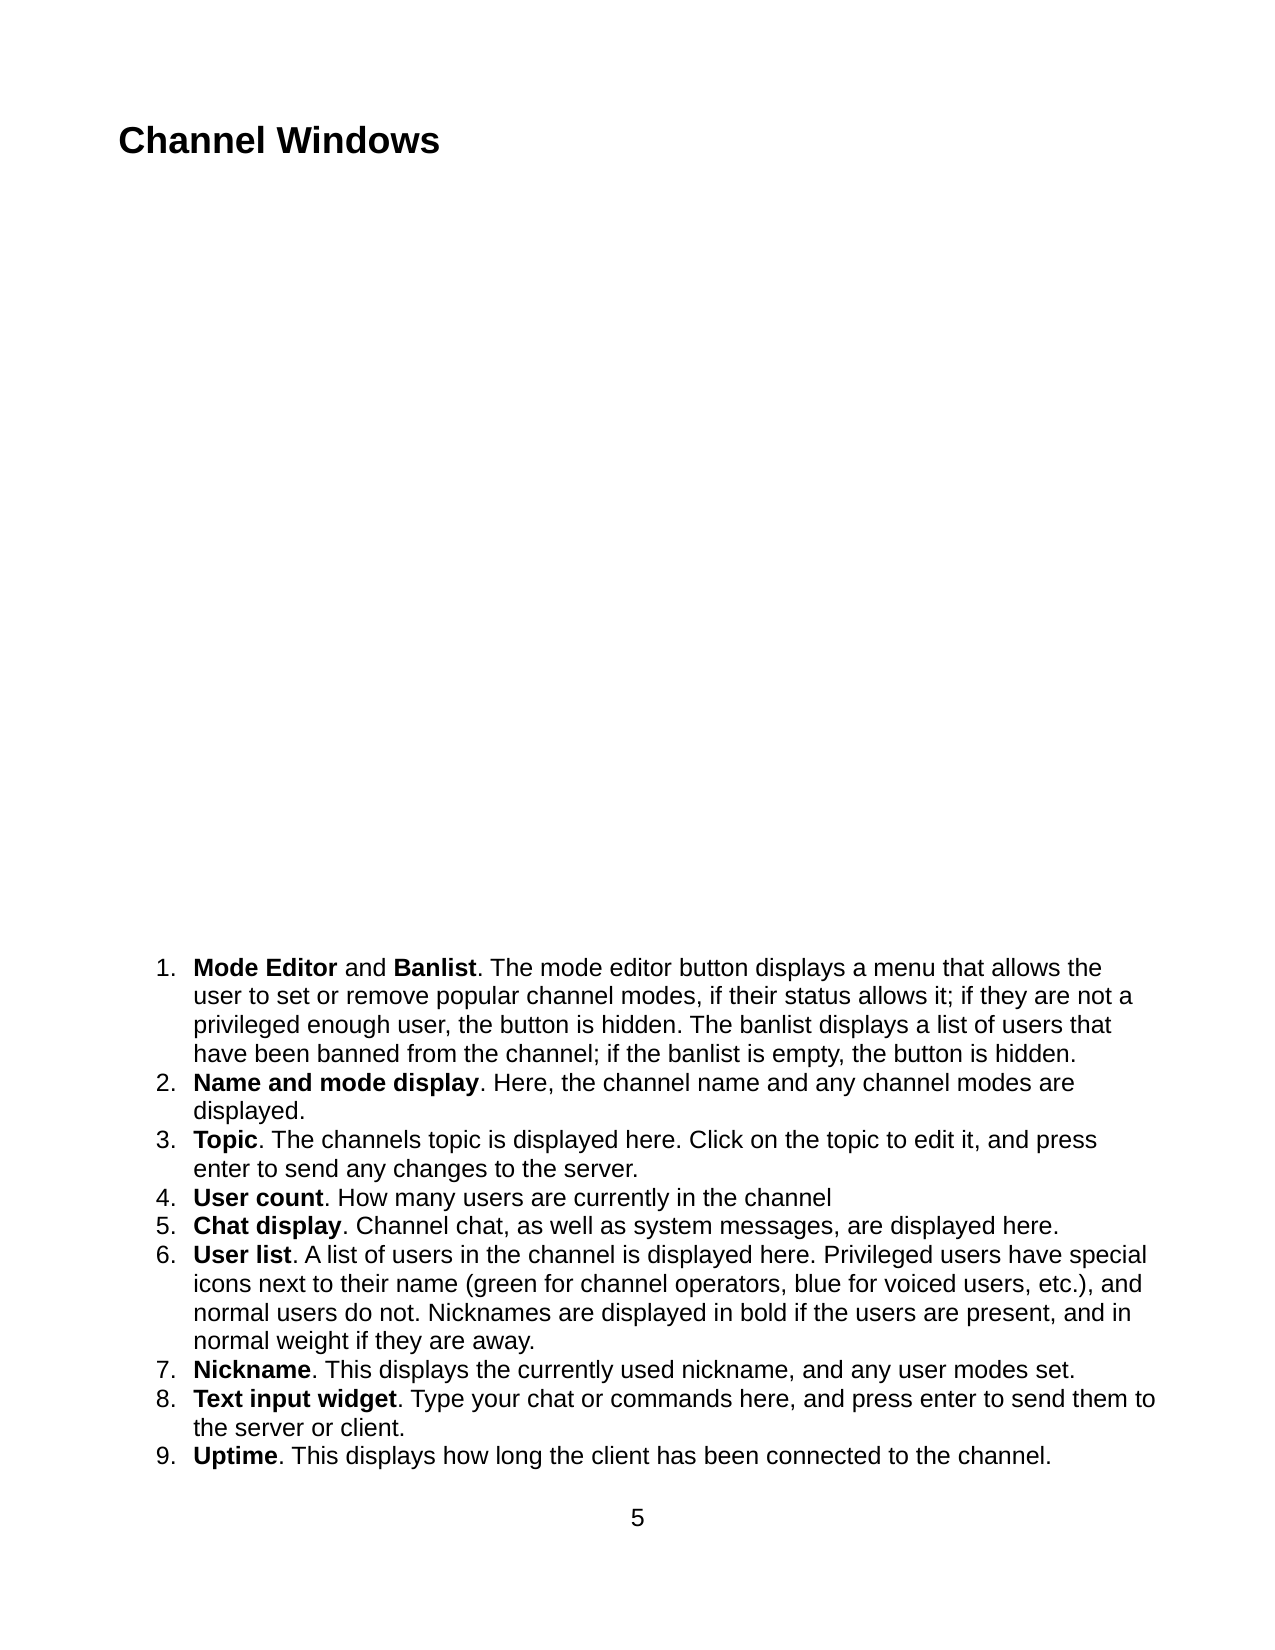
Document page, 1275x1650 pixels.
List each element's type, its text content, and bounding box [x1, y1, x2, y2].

list Uptime. This displays how long the client has been connected to the channel. [156, 1441, 1157, 1470]
list Nickname. This displays the currently used nickname, and any user modes set. [156, 1355, 1157, 1384]
list User count. How many users are currently in the channel [156, 1183, 1157, 1211]
list User list. A list of users in the channel is displayed here. Privileged users have special icons next to their name (green for channel operators, blue for voiced users, etc.), and normal users do not. Nicknames are displayed in bold if the users are present, and in normal weight if they are away. [156, 1240, 1157, 1355]
list Text input widget. Type your chat or commands here, and press enter to send them to the server or client. [156, 1384, 1157, 1441]
list Topic. The channels topic is displayed here. Click on the topic to edit it, and press enter to send any changes to the server. [156, 1125, 1157, 1183]
list Name and mode display. Here, the channel name and any channel modes are displayed. [156, 1068, 1157, 1125]
list Chat display. Channel chat, as well as system messages, are displayed here. [156, 1211, 1157, 1240]
list Mode Editor and Banlist. The mode editor button displays a menu that allows the user to set or remove popular channel modes, if their status allows it; if they are not a privileged enough user, the button is hidden. The banlist displays a list of users that have been banned from the channel; if the banlist is empty, the button is hidden. [156, 953, 1157, 1068]
subtitle Channel Windows [118, 118, 1157, 161]
